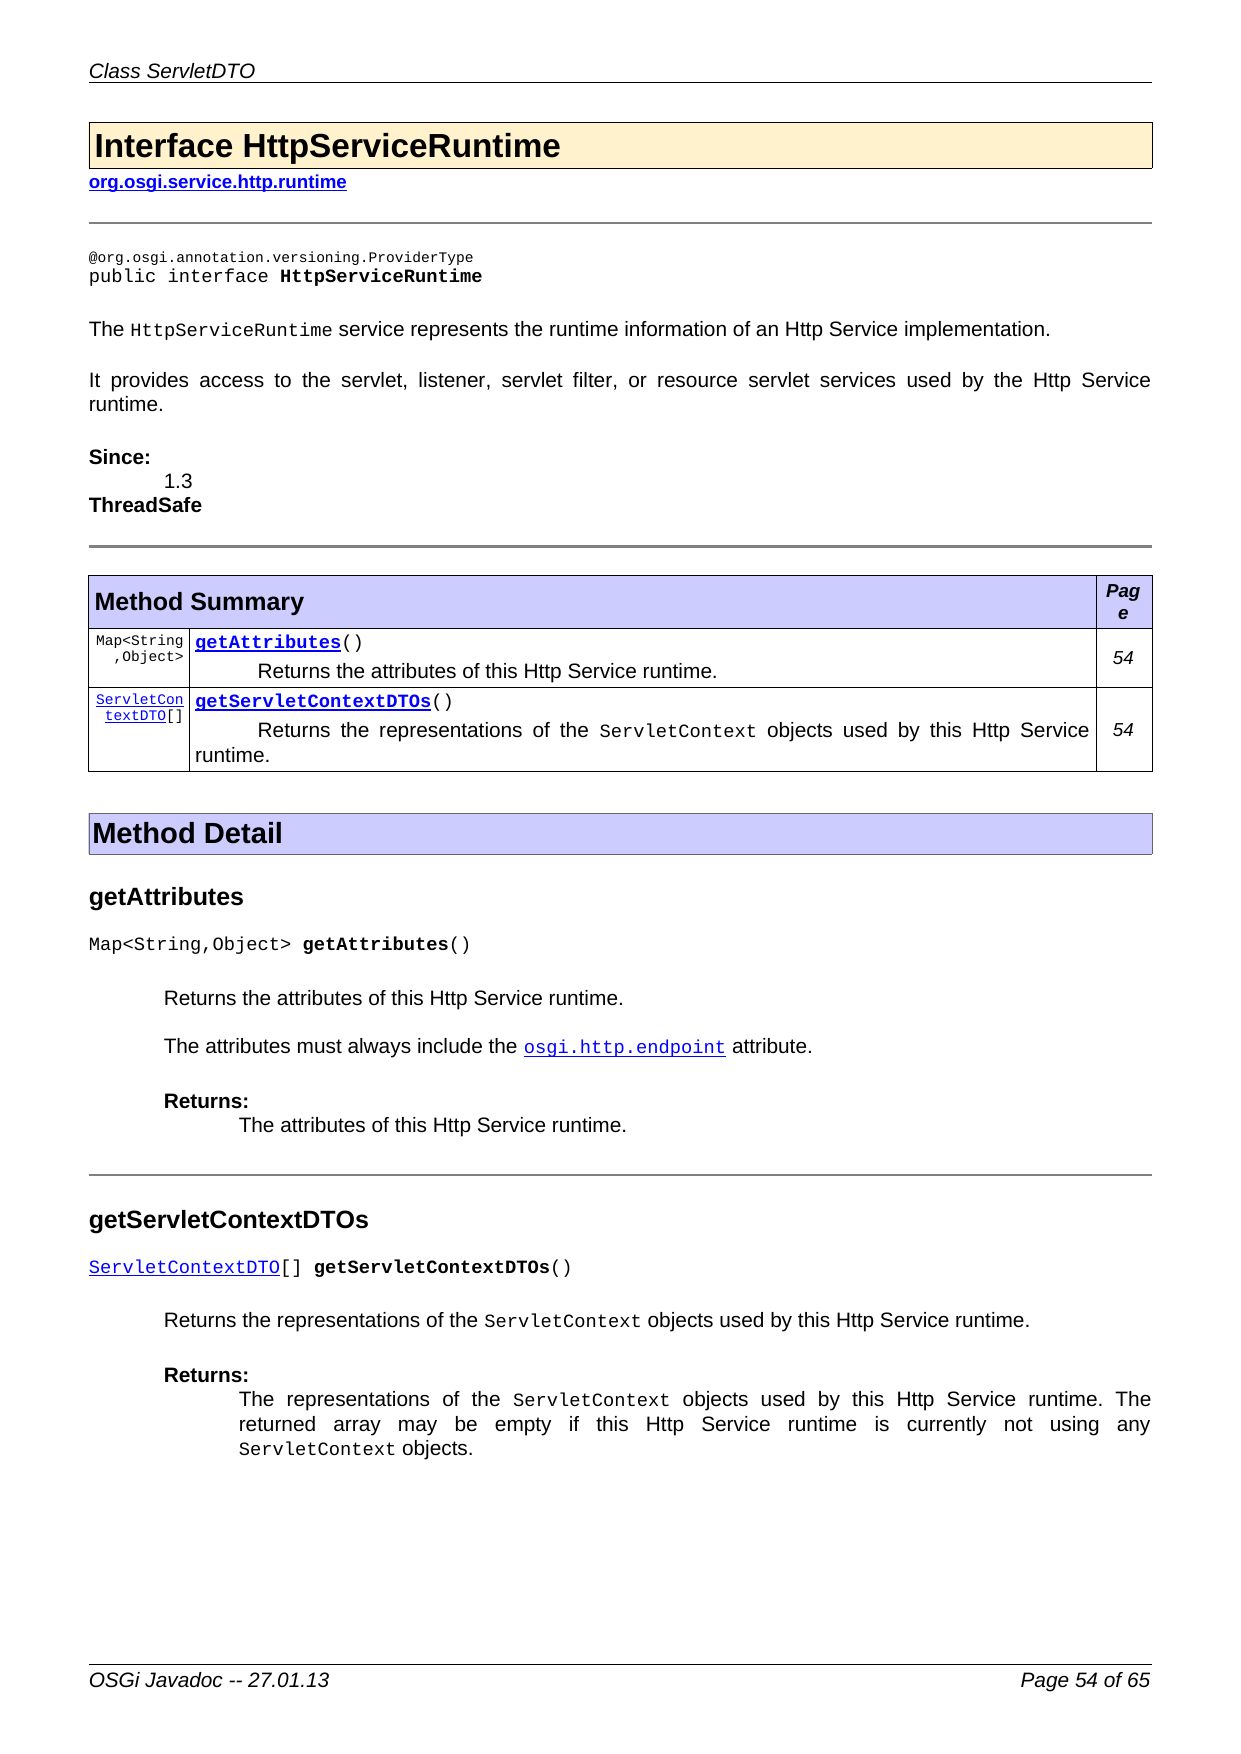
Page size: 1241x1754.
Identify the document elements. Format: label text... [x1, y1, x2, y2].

text Map<String,Object> getAttributes() [88, 935, 1152, 956]
text org.osgi.service.http.runtime [88, 171, 1152, 193]
text Since: [88, 444, 1152, 468]
table_cell getServletContextDTOs() Returns the representations of the ServletContext objects used by this Http Service runtime. [190, 688, 1096, 771]
table_cell getAttributes() Returns the attributes of this Http Service runtime. [190, 629, 1096, 687]
subtitle getServletContextDTOs [88, 1205, 1152, 1233]
table_cell ServletContextDTO[] [89, 688, 189, 771]
subtitle Interface HttpServiceRuntime [90, 123, 1152, 168]
text ThreadSafe [88, 492, 1152, 516]
text The HttpServiceRuntime service represents the runtime information of an Http Service implementation. [88, 317, 1152, 342]
text @org.osgi.annotation.versioning.ProviderType public interface HttpServiceRuntime [88, 250, 1152, 288]
table_cell Map<String,Object> [89, 629, 189, 687]
table_header Page [1097, 576, 1152, 628]
subtitle Method Detail [90, 814, 1152, 854]
text Returns: [163, 1362, 1152, 1386]
text The attributes of this Http Service runtime. [238, 1113, 1152, 1137]
text It provides access to the servlet, listener, servlet filter, or resource servlet services used by the Http Service runtime. [88, 367, 1152, 415]
text 1.3 [163, 468, 1152, 492]
text Returns the representations of the ServletContext objects used by this Http Service runtime. [163, 1308, 1152, 1333]
text ServletContextDTO[] getServletContextDTOs() [88, 1258, 1152, 1279]
text The attributes must always include the osgi.http.endpoint attribute. [163, 1034, 1152, 1059]
text Returns: [163, 1089, 1152, 1113]
text Returns the attributes of this Http Service runtime. [163, 985, 1152, 1009]
table_cell [1097, 688, 1152, 771]
table_cell [1097, 629, 1152, 687]
table_header Method Summary [89, 576, 1096, 628]
subtitle getAttributes [88, 882, 1152, 911]
text The representations of the ServletContext objects used by this Http Service runtime. The returned array may be empty if this Http Service runtime is currently not using any ServletContext objects. [238, 1386, 1152, 1461]
